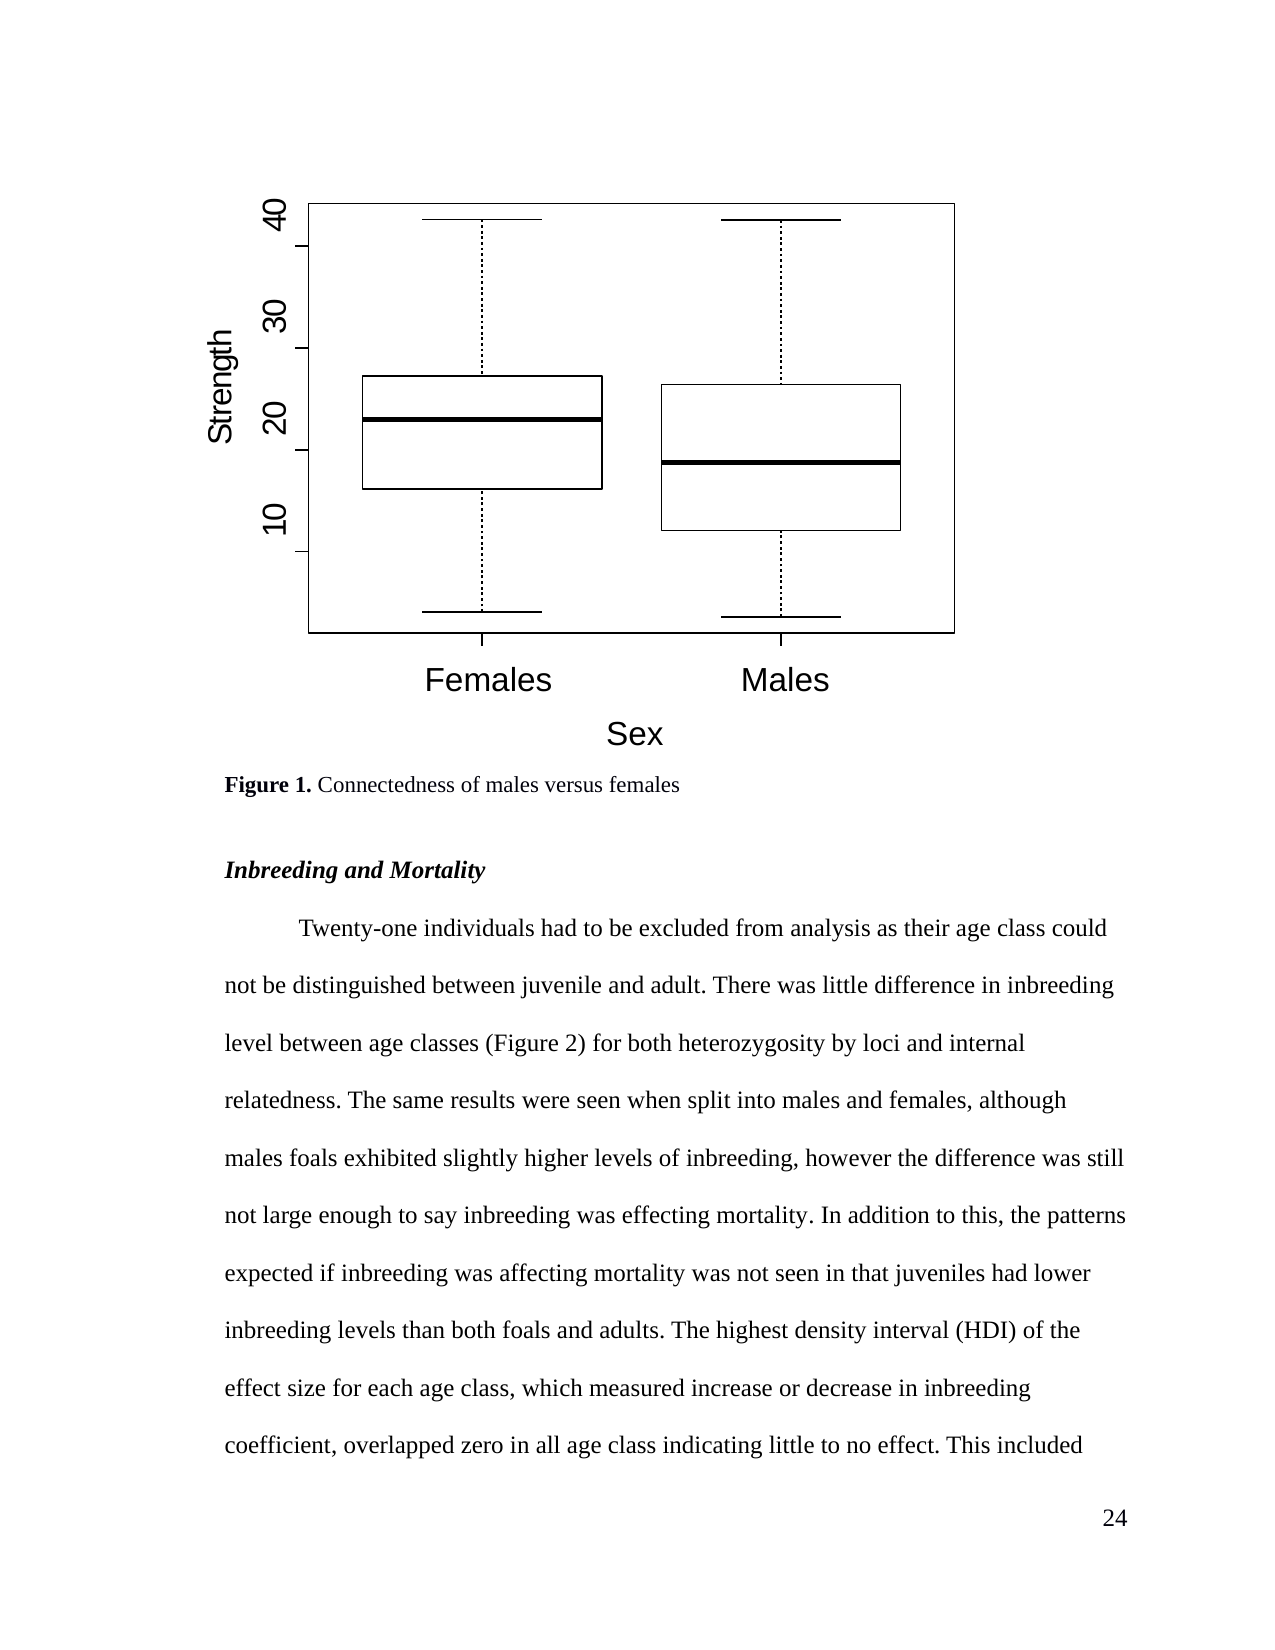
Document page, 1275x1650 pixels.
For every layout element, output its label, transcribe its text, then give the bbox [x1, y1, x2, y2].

text Figure 1. Connectedness of males versus females [224, 118, 1127, 798]
text Twenty-one individuals had to be excluded from analysis as their age class could not be distinguished between juvenile and adult. There was little difference in inbreeding level between age classes (Figure 2) for both heterozygosity by loci and internal relatedness. The same results were seen when split into males and females, although males foals exhibited slightly higher levels of inbreeding, however the difference was still not large enough to say inbreeding was effecting mortality. In addition to this, the patterns expected if inbreeding was affecting mortality was not seen in that juveniles had lower inbreeding levels than both foals and adults. The highest density interval (HDI) of the effect size for each age class, which measured increase or decrease in inbreeding coefficient, overlapped zero in all age class indicating little to no effect. This included [224, 913, 1127, 1459]
text Inbreeding and Mortality [224, 855, 1127, 884]
